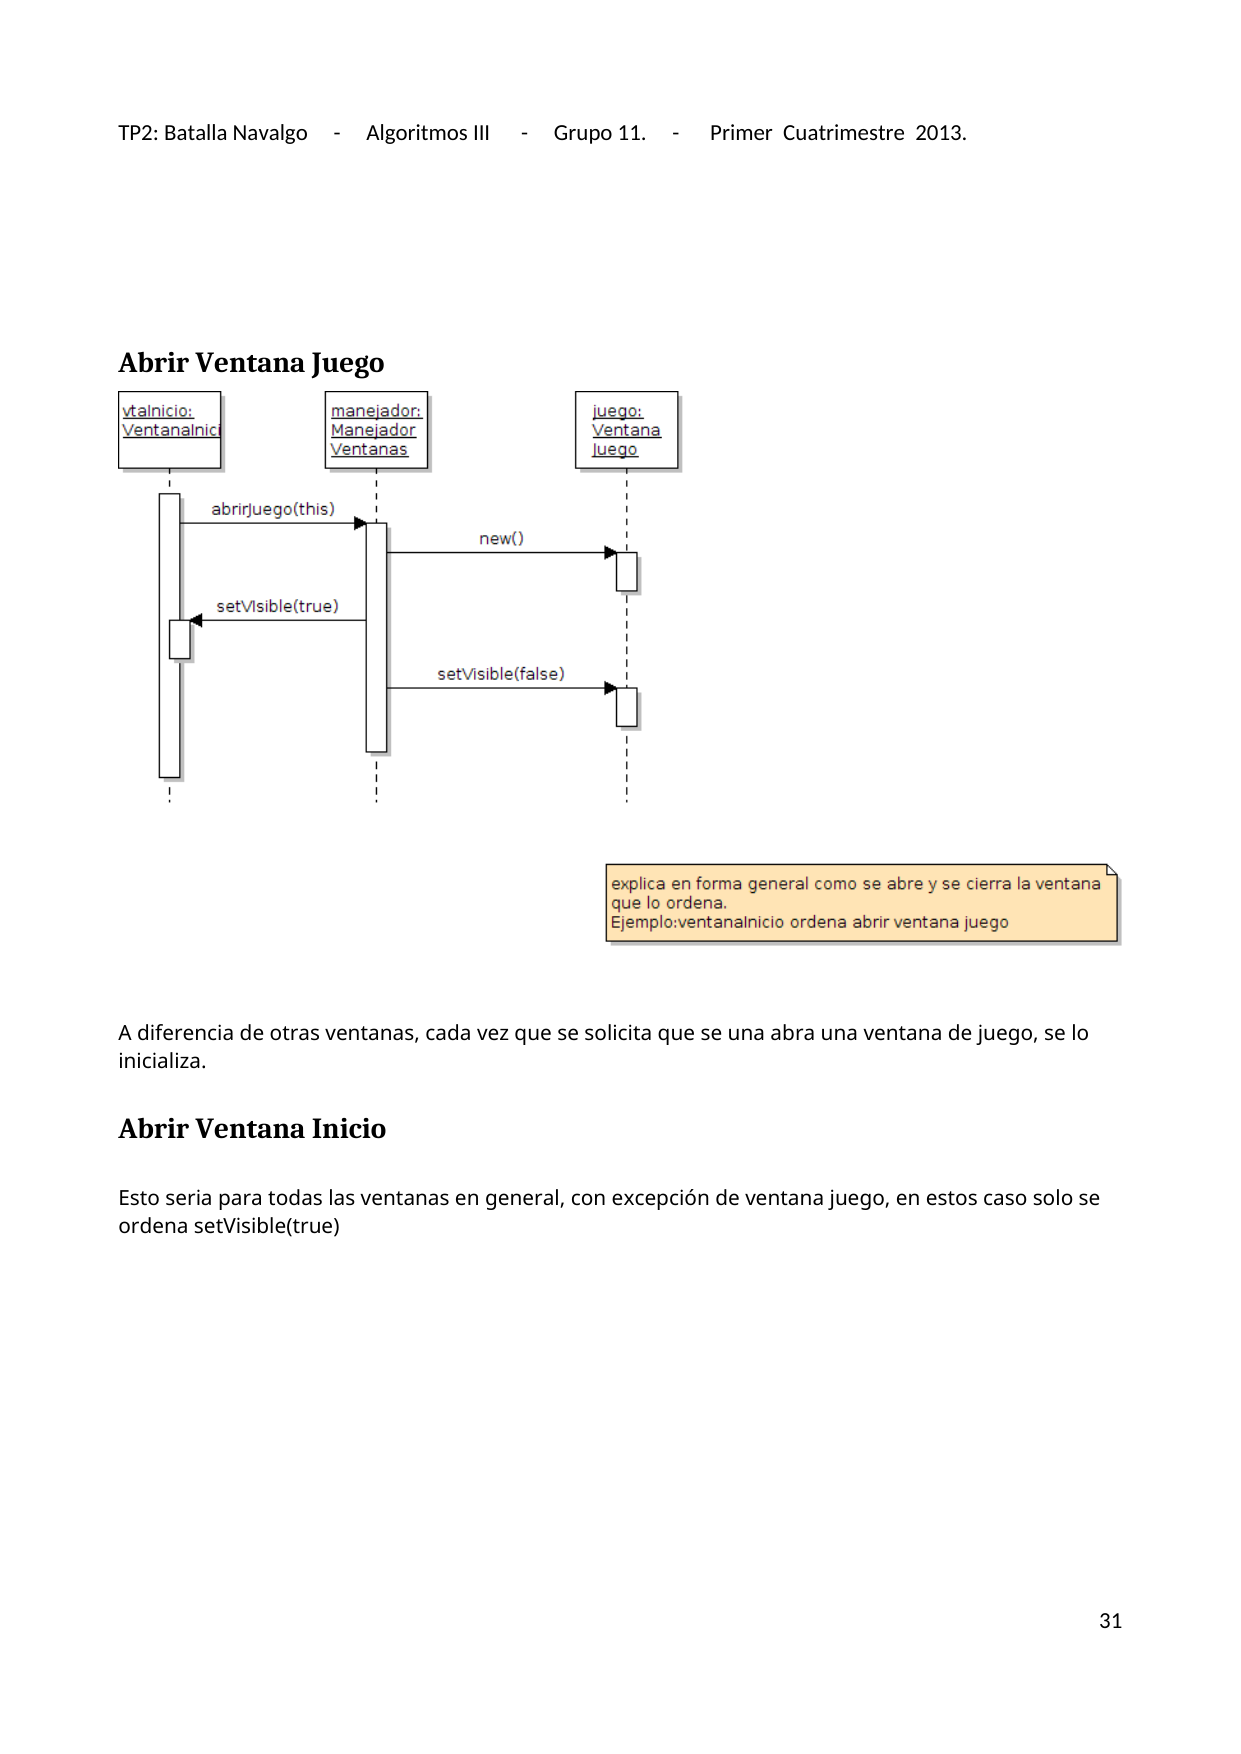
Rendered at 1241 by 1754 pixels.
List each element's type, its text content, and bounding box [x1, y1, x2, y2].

text Esto seria para todas las ventanas en general, con excepción de ventana juego, en estos caso solo se ordena setVisible(true) [118, 1183, 1122, 1240]
picture [118, 391, 1123, 947]
text Abrir Ventana Inicio [118, 1112, 1122, 1146]
text A diferencia de otras ventanas, cada vez que se solicita que se una abra una ventana de juego, se lo inicializa. [118, 1018, 1122, 1074]
text Abrir Ventana Juego [118, 346, 1122, 379]
